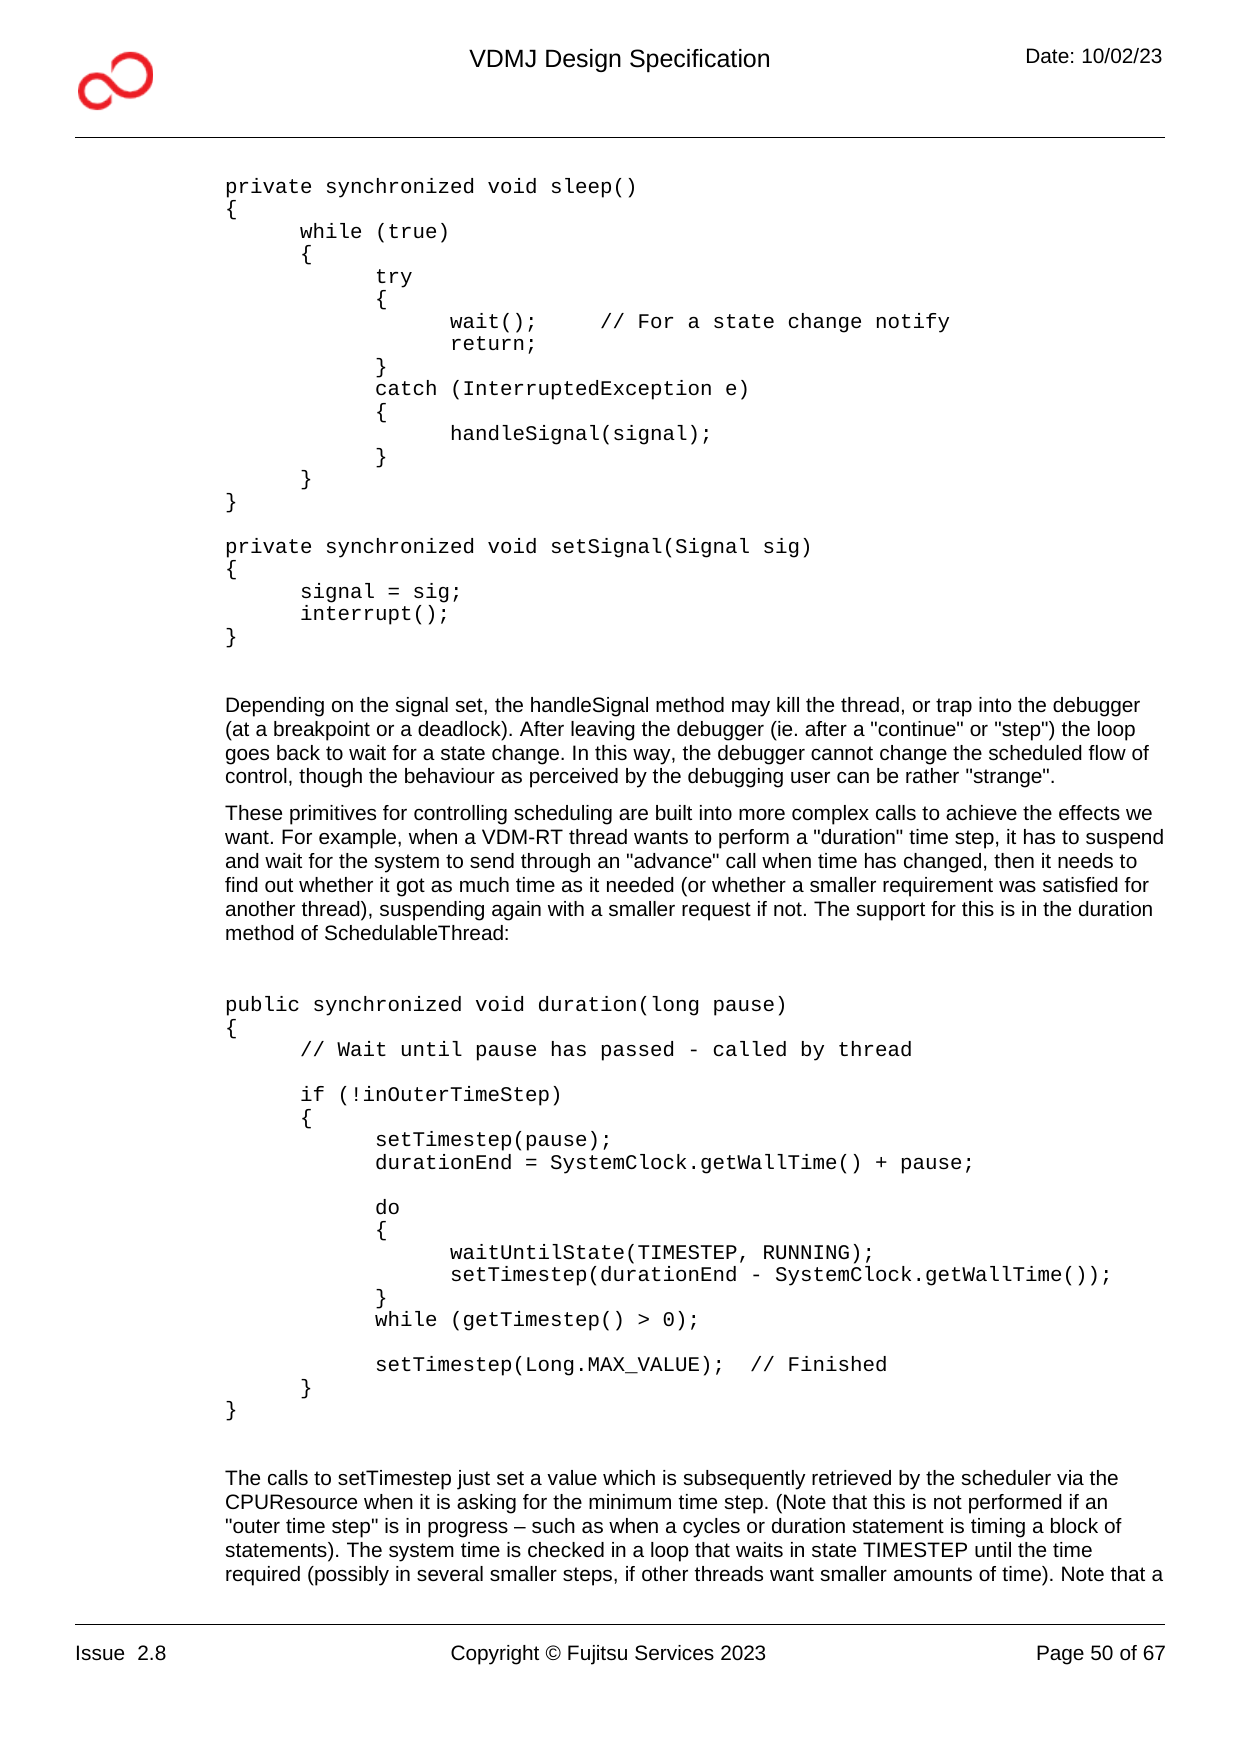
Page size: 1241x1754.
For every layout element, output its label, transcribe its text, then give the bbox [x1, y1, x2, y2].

text while (getTimestep() > 0); [225, 1309, 1165, 1331]
text { [225, 558, 1165, 580]
picture [78, 44, 153, 120]
text } [225, 490, 1165, 513]
text durationEnd = SystemClock.getWallTime() + pause; [225, 1151, 1165, 1174]
text setTimestep(pause); [225, 1129, 1165, 1151]
text { [225, 1106, 1165, 1129]
text The calls to setTimestep just set a value which is subsequently retrieved by the scheduler via the CPUResource when it is asking for the minimum time step. (Note that this is not performed if an "outer time step" is in progress – such as when a cycles or duration statement is timing a block of statements). The system time is checked in a loop that waits in state TIMESTEP until the time required (possibly in several smaller steps, if other threads want smaller amounts of time). Note that a [225, 1466, 1165, 1586]
text if (!inOuterTimeStep) [225, 1084, 1165, 1106]
text wait(); // For a state change notify [225, 310, 1165, 333]
text handleSignal(signal); [225, 423, 1165, 445]
text } [225, 1399, 1165, 1421]
text catch (InterruptedException e) [225, 378, 1165, 400]
text } [225, 1286, 1165, 1309]
text try [225, 265, 1165, 288]
text public synchronized void duration(long pause) [225, 994, 1165, 1016]
text waitUntilState(TIMESTEP, RUNNING); [225, 1241, 1165, 1264]
text } [225, 355, 1165, 378]
text { [225, 243, 1165, 265]
text // Wait until pause has passed - called by thread [225, 1039, 1165, 1061]
text do [225, 1196, 1165, 1219]
text } [225, 625, 1165, 648]
text while (true) [225, 220, 1165, 243]
text These primitives for controlling scheduling are built into more complex calls to achieve the effects we want. For example, when a VDM-RT thread wants to perform a "duration" time step, it has to suspend and wait for the system to send through an "advance" call when time has changed, then it needs to find out whether it got as much time as it needed (or whether a smaller requirement was satisfied for another thread), suspending again with a smaller request if not. The support for this is in the duration method of SchedulableThread: [225, 801, 1165, 945]
text { [225, 1016, 1165, 1039]
text } [225, 445, 1165, 468]
text setTimestep(Long.MAX_VALUE); // Finished [225, 1354, 1165, 1376]
text } [225, 468, 1165, 490]
text { [225, 400, 1165, 423]
text return; [225, 333, 1165, 355]
text private synchronized void sleep() [225, 175, 1165, 198]
text Depending on the signal set, the handleSignal method may kill the thread, or trap into the debugger (at a breakpoint or a deadlock). After leaving the debugger (ie. after a "continue" or "step") the loop goes back to wait for a state change. In this way, the debugger cannot change the scheduled flow of control, though the behaviour as perceived by the debugging user can be rather "strange". [225, 693, 1165, 789]
text } [225, 1376, 1165, 1399]
text signal = sig; [225, 580, 1165, 603]
text interrupt(); [225, 603, 1165, 625]
text setTimestep(durationEnd - SystemClock.getWallTime()); [225, 1264, 1165, 1286]
text { [225, 288, 1165, 310]
text { [225, 1219, 1165, 1241]
text private synchronized void setSignal(Signal sig) [225, 535, 1165, 558]
text { [225, 198, 1165, 220]
